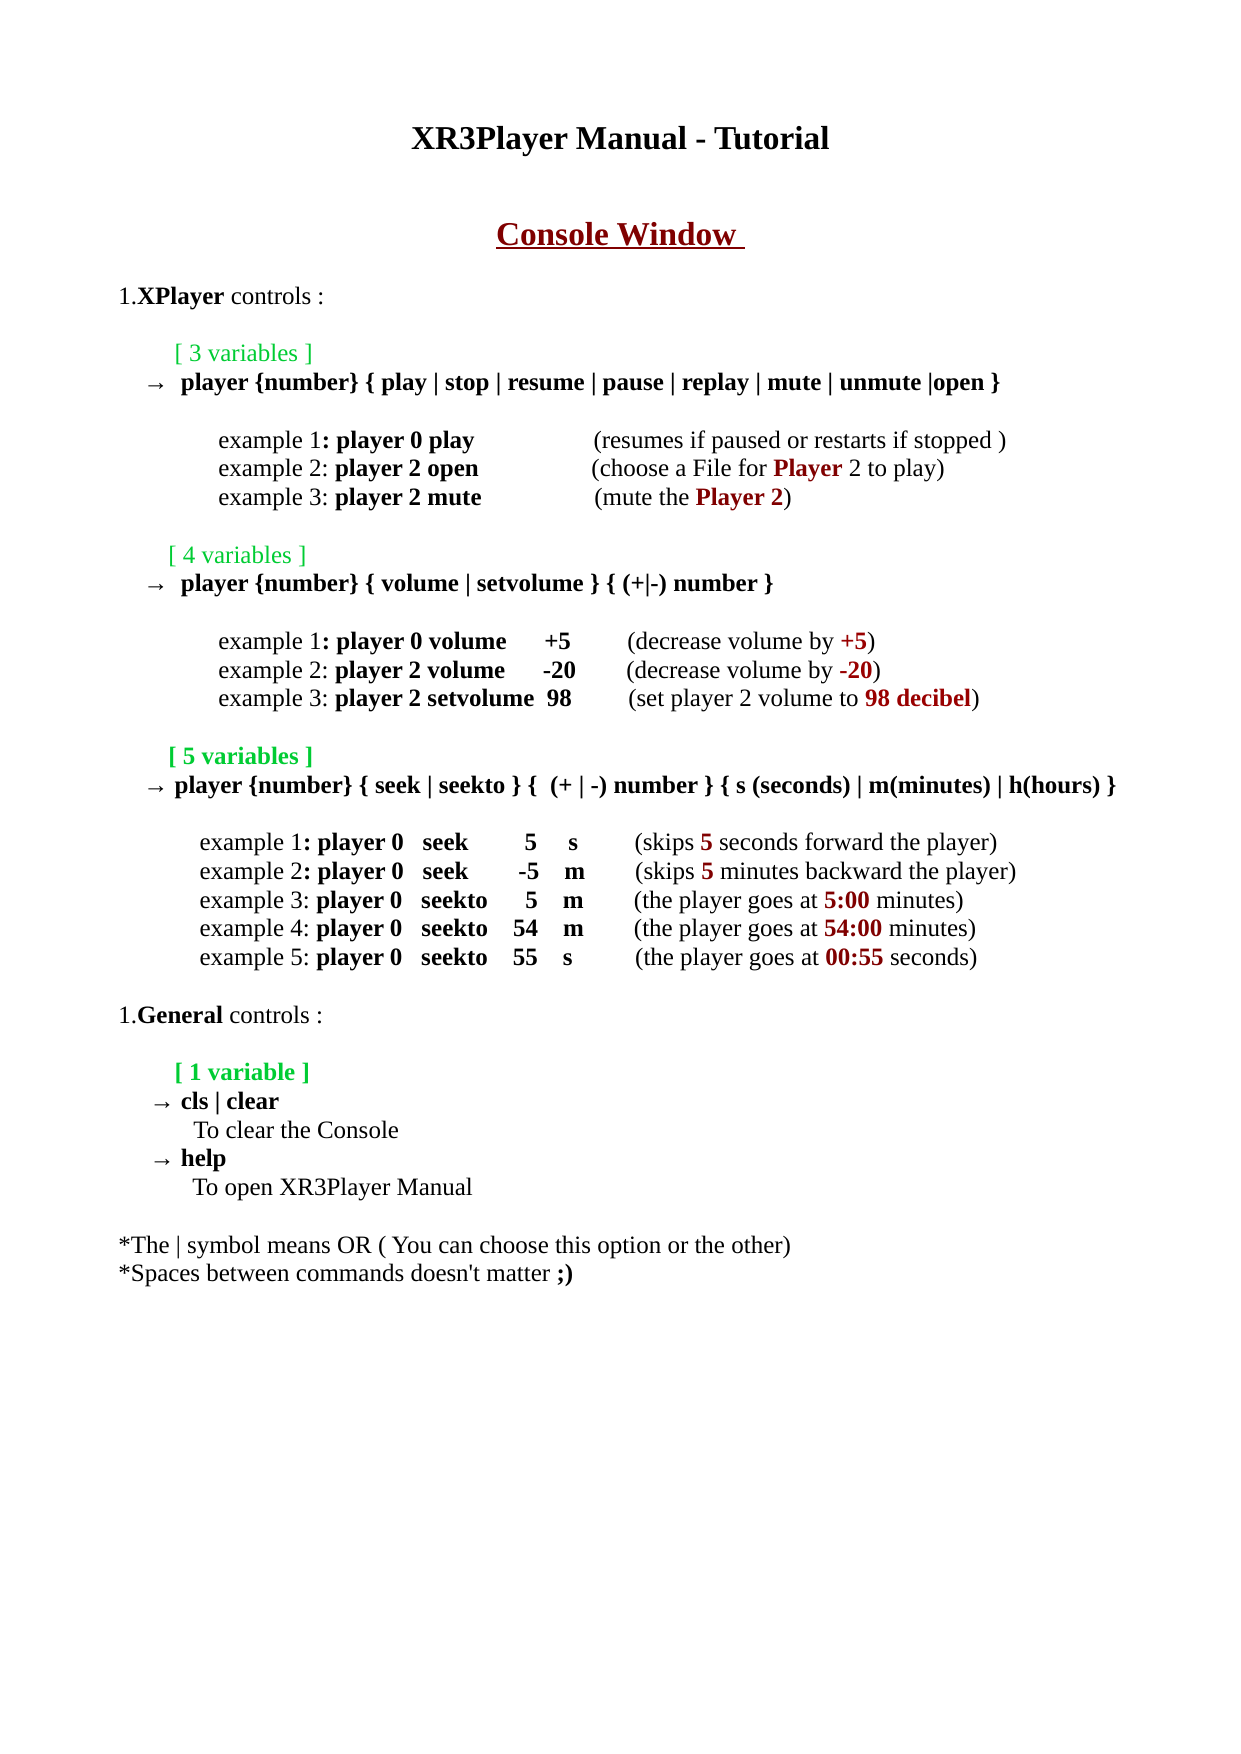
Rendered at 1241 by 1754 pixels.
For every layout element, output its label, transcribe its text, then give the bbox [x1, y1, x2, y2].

text example 1: player 0 seek 5 s (skips 5 seconds forward the player) [118, 827, 1122, 856]
text [ 5 variables ] [118, 741, 1122, 770]
text example 2: player 2 volume -20 (decrease volume by -20) [118, 655, 1122, 683]
text *Spaces between commands doesn't matter ;) [118, 1258, 1122, 1287]
text [ 4 variables ] [118, 540, 1122, 568]
text [ 1 variable ] [118, 1057, 1122, 1086]
text → help [118, 1143, 1122, 1172]
text 1.XPlayer controls : [118, 281, 1122, 310]
text [ 3 variables ] [118, 338, 1122, 367]
text example 1: player 0 play (resumes if paused or restarts if stopped ) [118, 425, 1122, 453]
text example 1: player 0 volume +5 (decrease volume by +5) [118, 626, 1122, 655]
text XR3Player Manual - Tutorial [118, 118, 1122, 156]
text Console Window [118, 214, 1122, 252]
text example 3: player 2 setvolume 98 (set player 2 volume to 98 decibel) [118, 683, 1122, 712]
text example 2: player 0 seek -5 m (skips 5 minutes backward the player) [118, 856, 1122, 885]
text → player {number} { play | stop | resume | pause | replay | mute | unmute |open } [118, 367, 1122, 396]
text 1.General controls : [118, 1000, 1122, 1028]
text To clear the Console [118, 1115, 1122, 1143]
text To open XR3Player Manual [118, 1172, 1122, 1201]
text *The | symbol means OR ( You can choose this option or the other) [118, 1230, 1122, 1258]
text example 5: player 0 seekto 55 s (the player goes at 00:55 seconds) [118, 942, 1122, 971]
text → player {number} { seek | seekto } { (+ | -) number } { s (seconds) | m(minutes) | h(hours) } [118, 770, 1122, 798]
text example 3: player 2 mute (mute the Player 2) [118, 482, 1122, 511]
text example 3: player 0 seekto 5 m (the player goes at 5:00 minutes) [118, 885, 1122, 913]
text → player {number} { volume | setvolume } { (+|-) number } [118, 568, 1122, 597]
text example 4: player 0 seekto 54 m (the player goes at 54:00 minutes) [118, 913, 1122, 942]
text example 2: player 2 open (choose a File for Player 2 to play) [118, 453, 1122, 482]
text → cls | clear [118, 1086, 1122, 1115]
